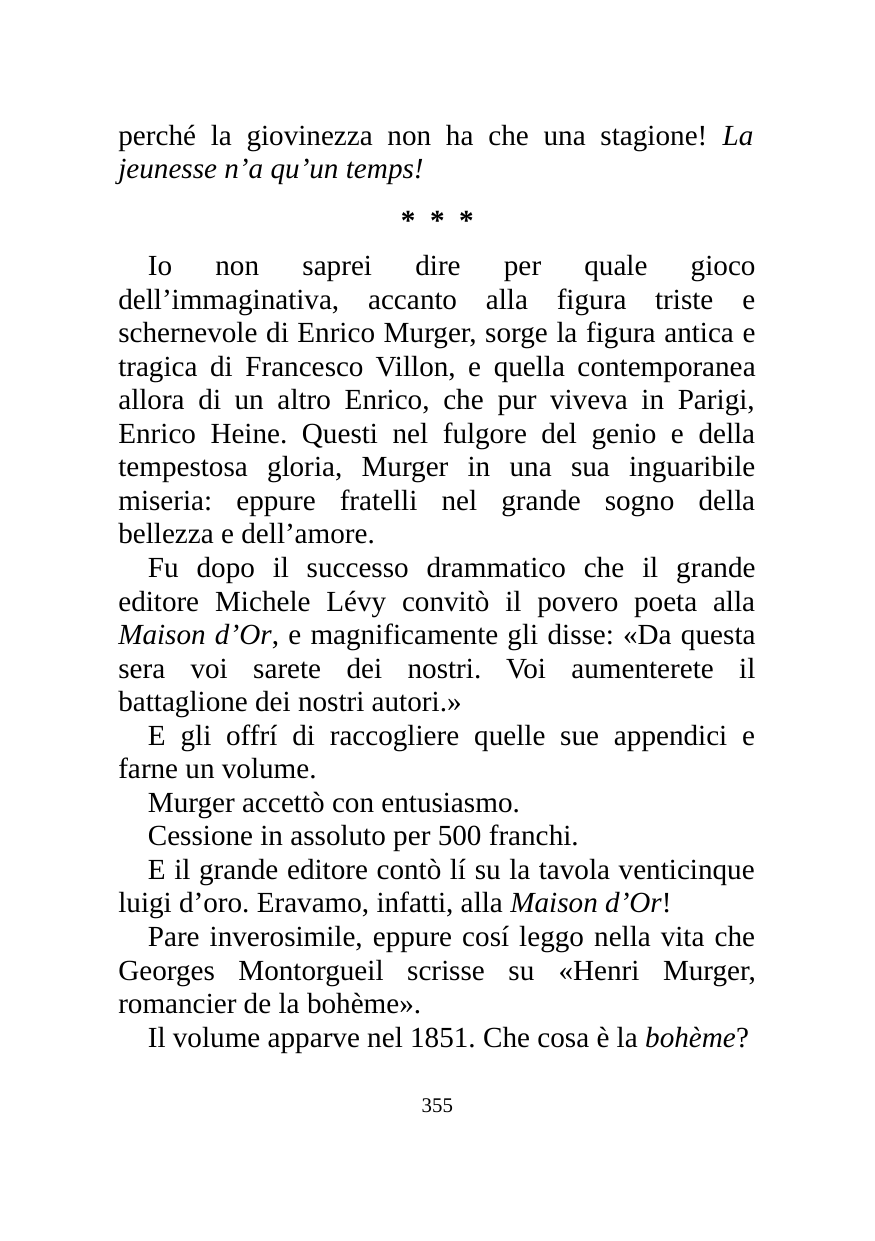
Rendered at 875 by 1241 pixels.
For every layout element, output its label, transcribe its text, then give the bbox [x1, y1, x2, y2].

text Murger accettò con entusiasmo. [118, 785, 756, 818]
text Il volume apparve nel 1851. Che cosa è la bohème? [118, 1020, 756, 1053]
text Pare inverosimile, eppure cosí leggo nella vita che Georges Montorgueil scrisse su «Henri Murger, romancier de la bohème». [118, 919, 756, 1020]
text E gli offrí di raccogliere quelle sue appendici e farne un volume. [118, 718, 756, 785]
text perché la giovinezza non ha che una stagione! La jeunesse n’a qu’un temps! [118, 118, 756, 185]
text Io non saprei dire per quale gioco dell’immaginativa, accanto alla figura triste e schernevole di Enrico Murger, sorge la figura antica e tragica di Francesco Villon, e quella contemporanea allora di un altro Enrico, che pur viveva in Parigi, Enrico Heine. Questi nel fulgore del genio e della tempestosa gloria, Murger in una sua inguaribile miseria: eppure fratelli nel grande sogno della bellezza e dell’amore. [118, 248, 756, 550]
text E il grande editore contò lí su la tavola venticinque luigi d’oro. Eravamo, infatti, alla Maison d’Or! [118, 852, 756, 919]
text Cessione in assoluto per 500 franchi. [118, 818, 756, 852]
text Fu dopo il successo drammatico che il grande editore Michele Lévy convitò il povero poeta alla Maison d’Or, e magnificamente gli disse: «Da questa sera voi sarete dei nostri. Voi aumenterete il battaglione dei nostri autori.» [118, 550, 756, 718]
text * * * [118, 203, 756, 236]
